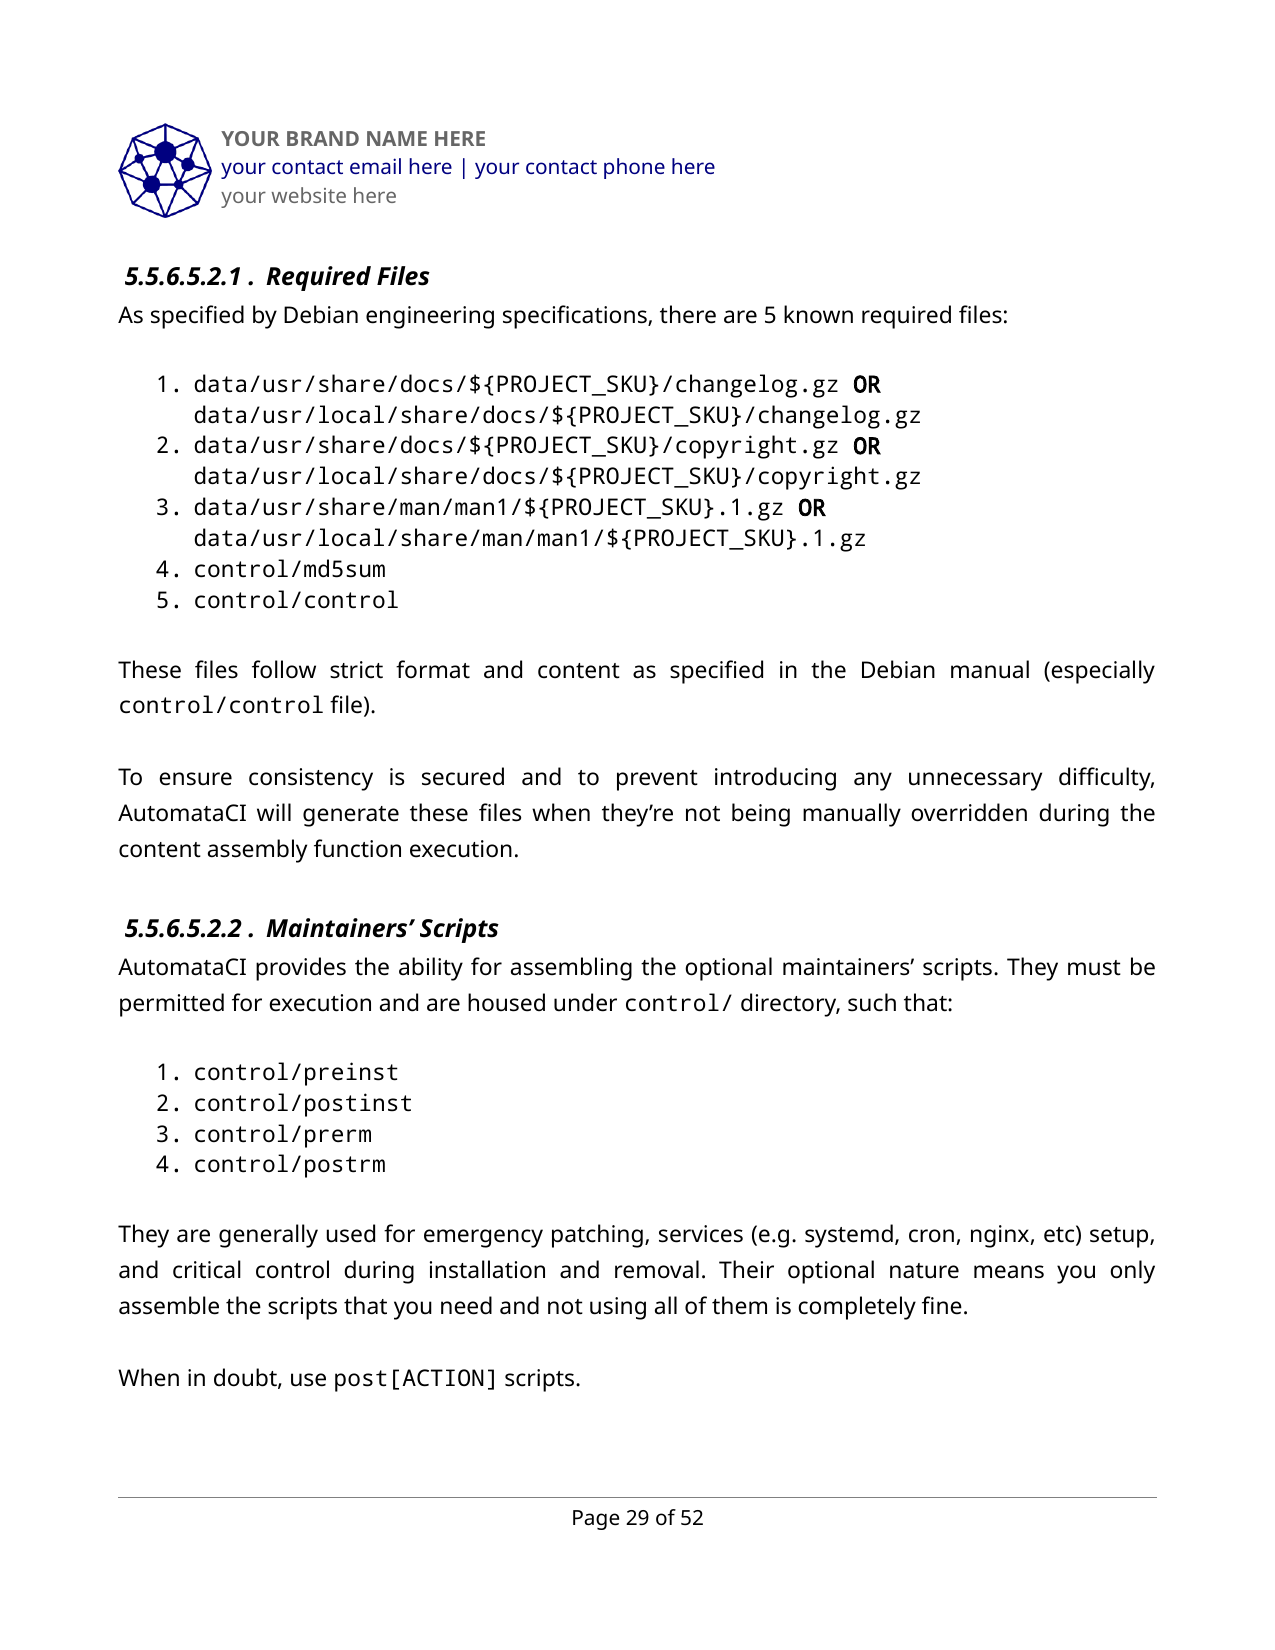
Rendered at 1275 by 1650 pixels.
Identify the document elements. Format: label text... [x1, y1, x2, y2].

text As specified by Debian engineering specifications, there are 5 known required files: [118, 299, 1157, 330]
text When in doubt, use post[ACTION] scripts. [118, 1362, 1157, 1393]
list control/postrm [156, 1152, 1157, 1178]
list data/usr/share/docs/${PROJECT_SKU}/changelog.gz OR data/usr/local/share/docs/${PROJECT_SKU}/changelog.gz [156, 371, 1157, 429]
text These files follow strict format and content as specified in the Debian manual (especially control/control file). [118, 653, 1157, 721]
list data/usr/share/man/man1/${PROJECT_SKU}.1.gz OR data/usr/local/share/man/man1/${PROJECT_SKU}.1.gz [156, 494, 1157, 552]
text AutomataCI provides the ability for assembling the optional maintainers’ scripts. They must be permitted for execution and are housed under control/ directory, such that: [118, 951, 1157, 1018]
list control/md5sum [156, 556, 1157, 583]
list control/postinst [156, 1090, 1157, 1117]
list data/usr/share/docs/${PROJECT_SKU}/copyright.gz OR data/usr/local/share/docs/${PROJECT_SKU}/copyright.gz [156, 433, 1157, 490]
list control/control [156, 587, 1157, 614]
subtitle Maintainers’ Scripts [118, 911, 1157, 945]
list control/prerm [156, 1121, 1157, 1148]
subtitle Required Files [118, 259, 1157, 293]
text They are generally used for emergency patching, services (e.g. systemd, cron, nginx, etc) setup, and critical control during installation and removal. Their optional nature means you only assemble the scripts that you need and not using all of them is completely fine. [118, 1218, 1157, 1322]
list control/preinst [156, 1059, 1157, 1086]
text To ensure consistency is secured and to prevent introducing any unnecessary difficulty, AutomataCI will generate these files when they’re not being manually overridden during the content assembly function execution. [118, 761, 1157, 864]
picture [118, 123, 212, 218]
